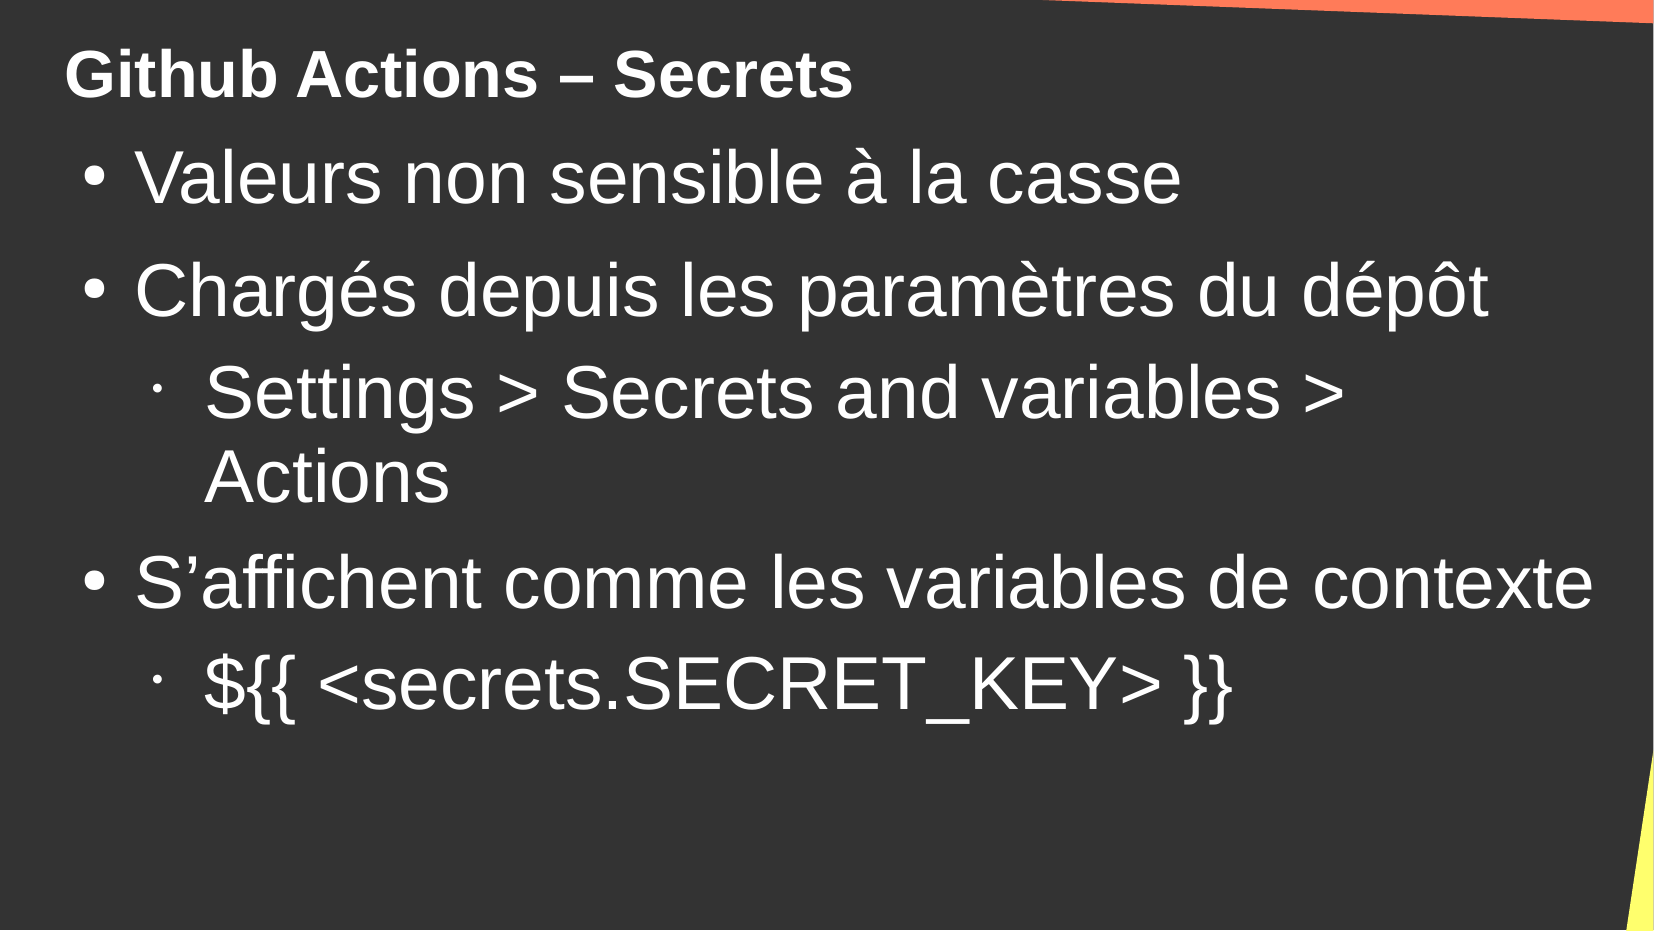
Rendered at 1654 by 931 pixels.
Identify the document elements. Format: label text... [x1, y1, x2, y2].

text_box [1626, 746, 1654, 931]
text_box [1042, 0, 1654, 24]
title Github Actions – Secrets [64, 37, 1471, 113]
list Valeurs non sensible à la casse Chargés depuis les paramètres du dépôt Settings > Secrets and variables > Actions S’affichent comme les variables de contexte ${{ <secrets.SECRET_KEY> }} [63, 135, 1601, 745]
